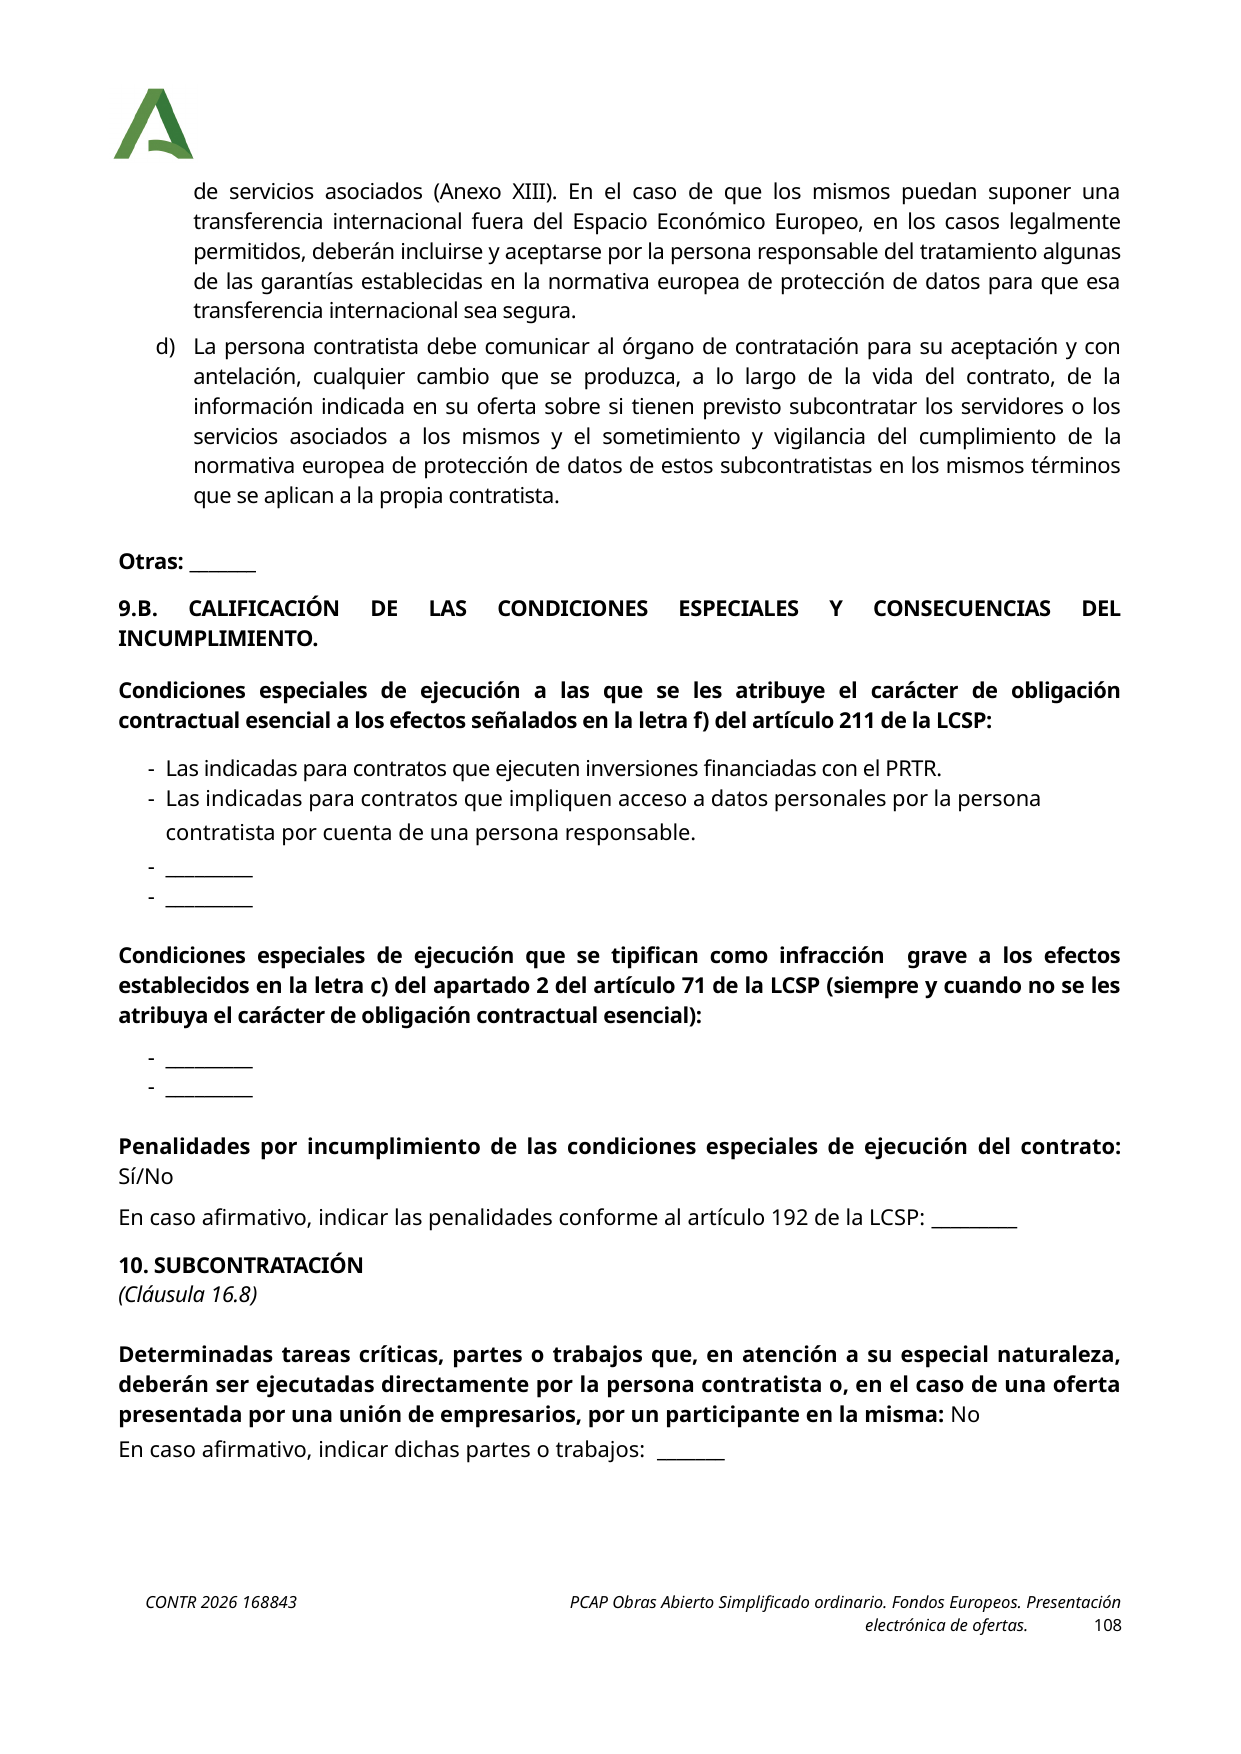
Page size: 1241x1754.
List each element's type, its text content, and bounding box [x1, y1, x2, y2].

text Penalidades por incumplimiento de las condiciones especiales de ejecución del contrato: Sí/No [118, 1131, 1122, 1190]
text - _________ [148, 881, 1122, 911]
text - _________ [148, 1041, 1122, 1071]
text Otras: _______ [118, 546, 1122, 576]
text 9.B. CALIFICACIÓN DE LAS CONDICIONES ESPECIALES Y CONSECUENCIAS DEL INCUMPLIMIENTO. [118, 593, 1122, 653]
text (Cláusula 16.8) [118, 1279, 1122, 1309]
text En caso afirmativo, indicar las penalidades conforme al artículo 192 de la LCSP: _________ [118, 1202, 1122, 1232]
text - _________ [148, 1071, 1122, 1101]
text - Las indicadas para contratos que impliquen acceso a datos personales por la persona contratista por cuenta de una persona responsable. [148, 783, 1122, 847]
text Condiciones especiales de ejecución que se tipifican como infracción grave a los efectos establecidos en la letra c) del apartado 2 del artículo 71 de la LCSP (siempre y cuando no se les atribuya el carácter de obligación contractual esencial): [118, 940, 1122, 1030]
text - Las indicadas para contratos que ejecuten inversiones financiadas con el PRTR. [148, 753, 1122, 783]
text Condiciones especiales de ejecución a las que se les atribuye el carácter de obligación contractual esencial a los efectos señalados en la letra f) del artículo 211 de la LCSP: [118, 676, 1122, 735]
list de servicios asociados (Anexo XIII). En el caso de que los mismos puedan suponer una transferencia internacional fuera del Espacio Económico Europeo, en los casos legalmente permitidos, deberán incluirse y aceptarse por la persona responsable del tratamiento algunas de las garantías establecidas en la normativa europea de protección de datos para que esa transferencia internacional sea segura. [155, 176, 1122, 325]
text Determinadas tareas críticas, partes o trabajos que, en atención a su especial naturaleza, deberán ser ejecutadas directamente por la persona contratista o, en el caso de una oferta presentada por una unión de empresarios, por un participante en la misma: No [118, 1339, 1122, 1428]
text En caso afirmativo, indicar dichas partes o trabajos: _______ [118, 1434, 1122, 1464]
list La persona contratista debe comunicar al órgano de contratación para su aceptación y con antelación, cualquier cambio que se produzca, a lo largo de la vida del contrato, de la información indicada en su oferta sobre si tienen previsto subcontratar los servidores o los servicios asociados a los mismos y el sometimiento y vigilancia del cumplimiento de la normativa europea de protección de datos de estos subcontratistas en los mismos términos que se aplican a la propia contratista. [155, 331, 1122, 510]
text - _________ [148, 851, 1122, 881]
picture [109, 84, 198, 163]
text 10. SUBCONTRATACIÓN [118, 1250, 1122, 1279]
